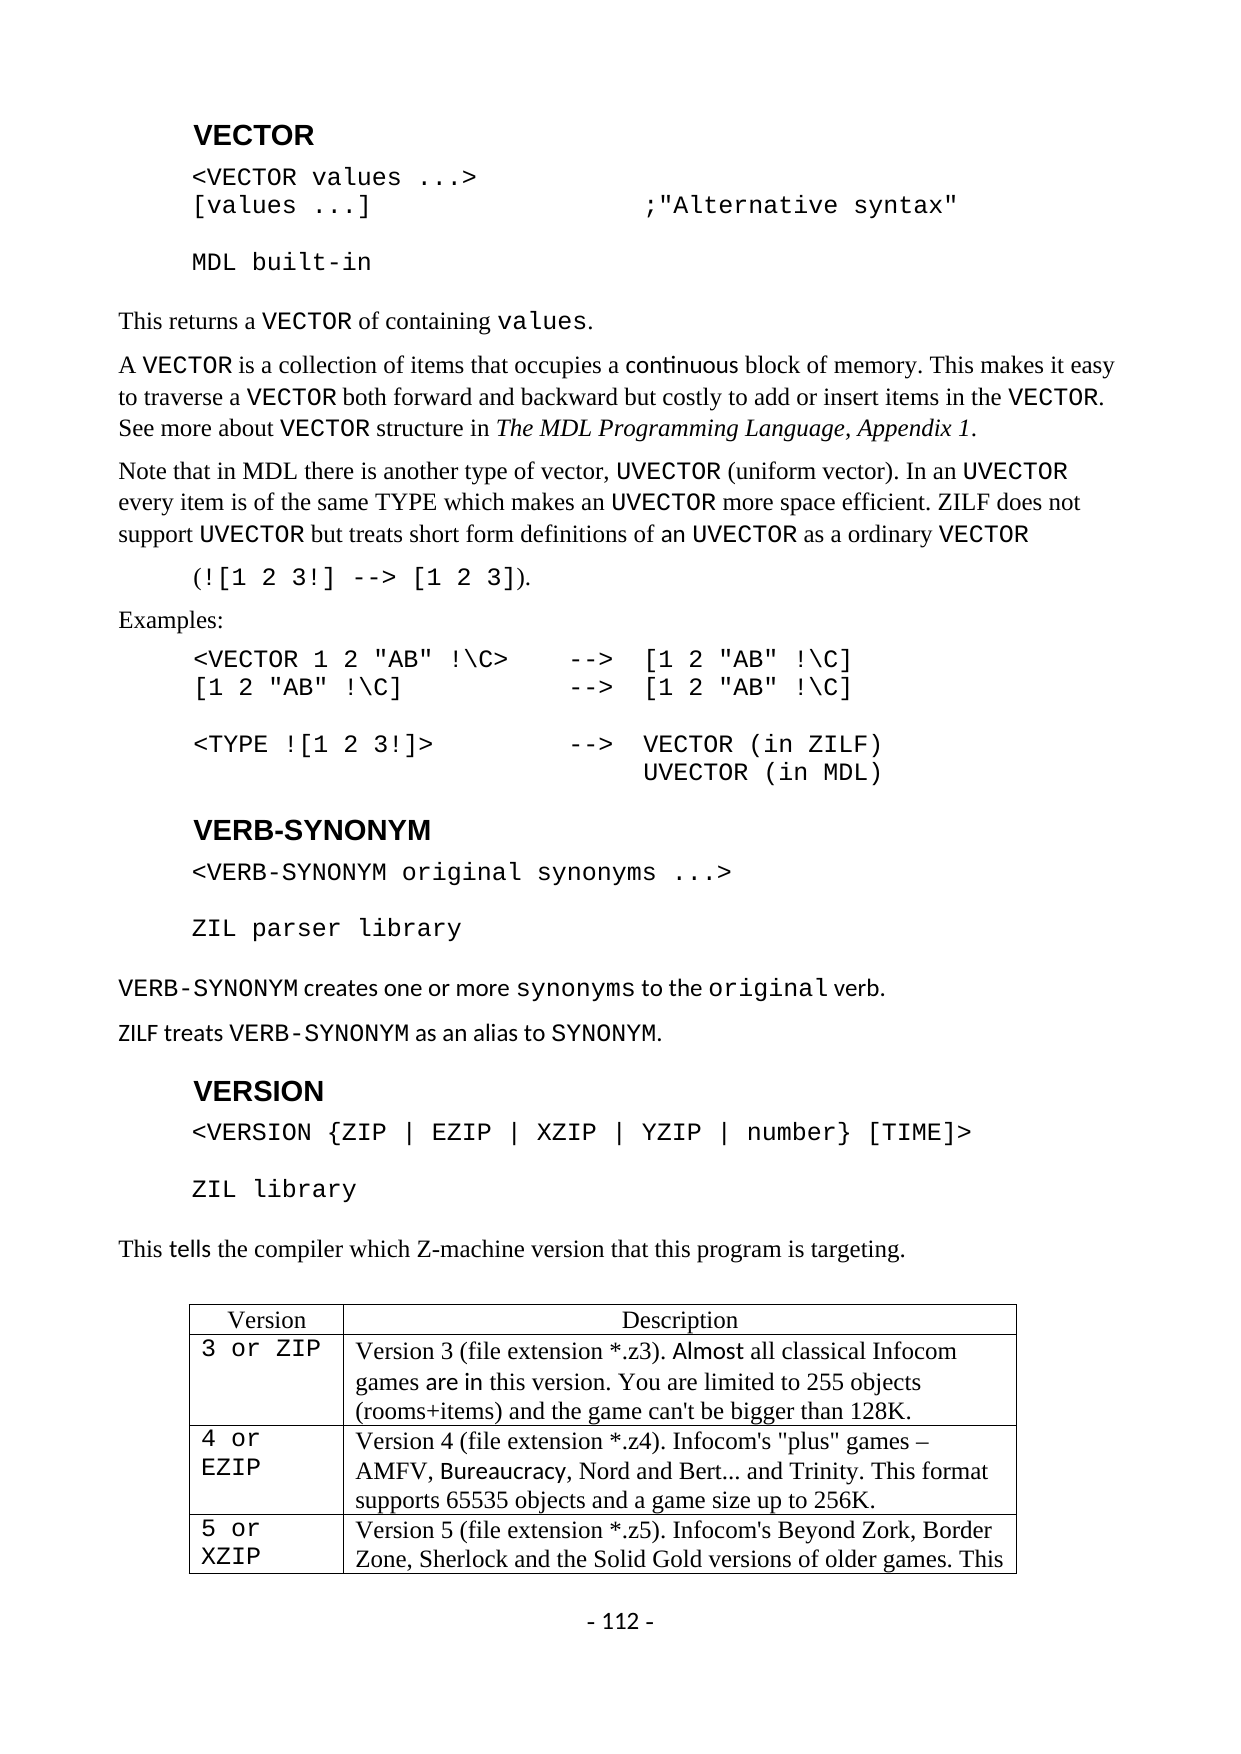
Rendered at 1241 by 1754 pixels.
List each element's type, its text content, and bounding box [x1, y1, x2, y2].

table_cell 4 or EZIP [190, 1426, 343, 1514]
text This returns a VECTOR of containing values. [118, 306, 1122, 337]
text <VERB-SYNONYM original synonyms ...> [192, 859, 1122, 888]
text Examples: [118, 605, 1122, 634]
subtitle VECTOR [118, 118, 1122, 152]
text MDL built-in [192, 249, 1122, 277]
text <VECTOR 1 2 "AB" !\C> --> [1 2 "AB" !\C] [1 2 "AB" !\C] --> [1 2 "AB" !\C] <TYPE ![1 2 3!]> --> VECTOR (in ZILF) UVECTOR (in MDL) [192, 647, 1122, 788]
text A VECTOR is a collection of items that occupies a continuous block of memory. This makes it easy to traverse a VECTOR both forward and backward but costly to add or insert items in the VECTOR. See more about VECTOR structure in The MDL Programming Language, Appendix 1. [118, 349, 1122, 443]
table_header Version [190, 1305, 343, 1334]
table_cell 5 or XZIP [190, 1515, 343, 1573]
table_cell Version 3 (file extension *.z3). Almost all classical Infocom games are in this version. You are limited to 255 objects (rooms+items) and the game can't be bigger than 128K. [344, 1335, 1016, 1425]
text [values ...] ;"Alternative syntax" [192, 192, 1122, 221]
table_cell Version 4 (file extension *.z4). Infocom's "plus" games – AMFV, Bureaucracy, Nord and Bert... and Trinity. This format supports 65535 objects and a game size up to 256K. [344, 1426, 1016, 1514]
table_header Description [344, 1305, 1016, 1334]
subtitle VERSION [118, 1074, 1122, 1107]
text ZIL parser library [192, 916, 1122, 944]
text This tells the compiler which Z-machine version that this program is targeting. [118, 1233, 1122, 1263]
text ZIL library [192, 1176, 1122, 1205]
text VERB-SYNONYM creates one or more synonyms to the original verb. [118, 973, 1122, 1004]
table_cell Version 5 (file extension *.z5). Infocom's Beyond Zork, Border Zone, Sherlock and the Solid Gold versions of older games. This [344, 1515, 1016, 1573]
text <VECTOR values ...> [192, 164, 1122, 192]
text ZILF treats VERB-SYNONYM as an alias to SYNONYM. [118, 1017, 1122, 1049]
table_cell 3 or ZIP [190, 1335, 343, 1425]
text <VERSION {ZIP | EZIP | XZIP | YZIP | number} [TIME]> [192, 1120, 1122, 1148]
text (![1 2 3!] --> [1 2 3]). [118, 562, 1122, 593]
subtitle VERB-SYNONYM [118, 813, 1122, 847]
text Note that in MDL there is another type of vector, UVECTOR (uniform vector). In an UVECTOR every item is of the same TYPE which makes an UVECTOR more space efficient. ZILF does not support UVECTOR but treats short form definitions of an UVECTOR as a ordinary VECTOR [118, 456, 1122, 549]
